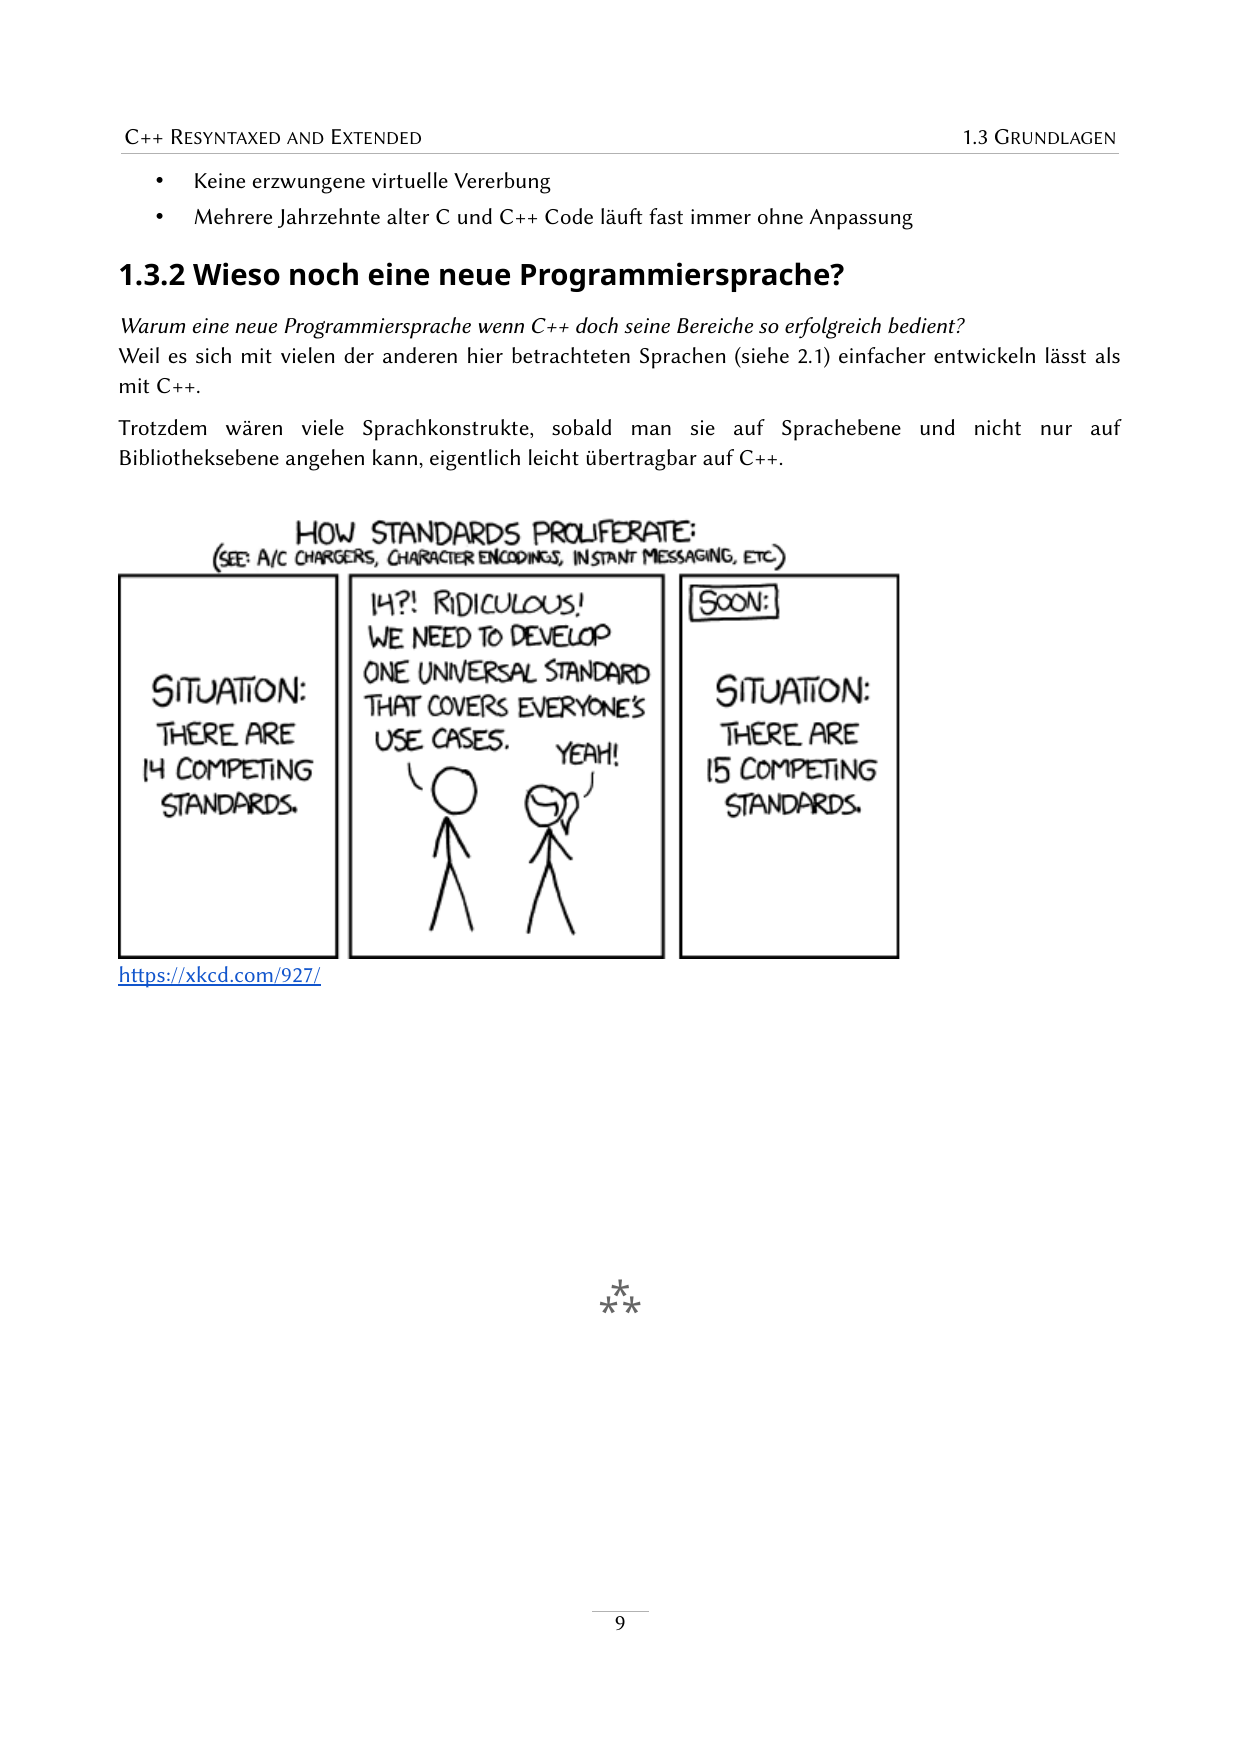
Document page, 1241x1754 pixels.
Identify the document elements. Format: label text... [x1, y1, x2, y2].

list Mehrere Jahrzehnte alter C und C++ Code läuft fast immer ohne Anpassung [156, 204, 1122, 230]
text Warum eine neue Programmiersprache wenn C++ doch seine Bereiche so erfolgreich bedient? Weil es sich mit vielen der anderen hier betrachteten Sprachen (siehe 2.1) einfacher entwickeln lässt als mit C++. [118, 313, 1122, 399]
subtitle Wieso noch eine neue Programmiersprache? [118, 254, 1122, 294]
text Trotzdem wären viele Sprachkonstrukte, sobald man sie auf Sprachebene und nicht nur auf Bibliotheksebene angehen kann, eigentlich leicht übertragbar auf C++. [118, 414, 1122, 471]
subtitle ⁂ [118, 1269, 1122, 1320]
text https://xkcd.com/927/ [118, 962, 1122, 988]
list Keine erzwungene virtuelle Vererbung [156, 168, 1122, 194]
picture [118, 516, 900, 959]
